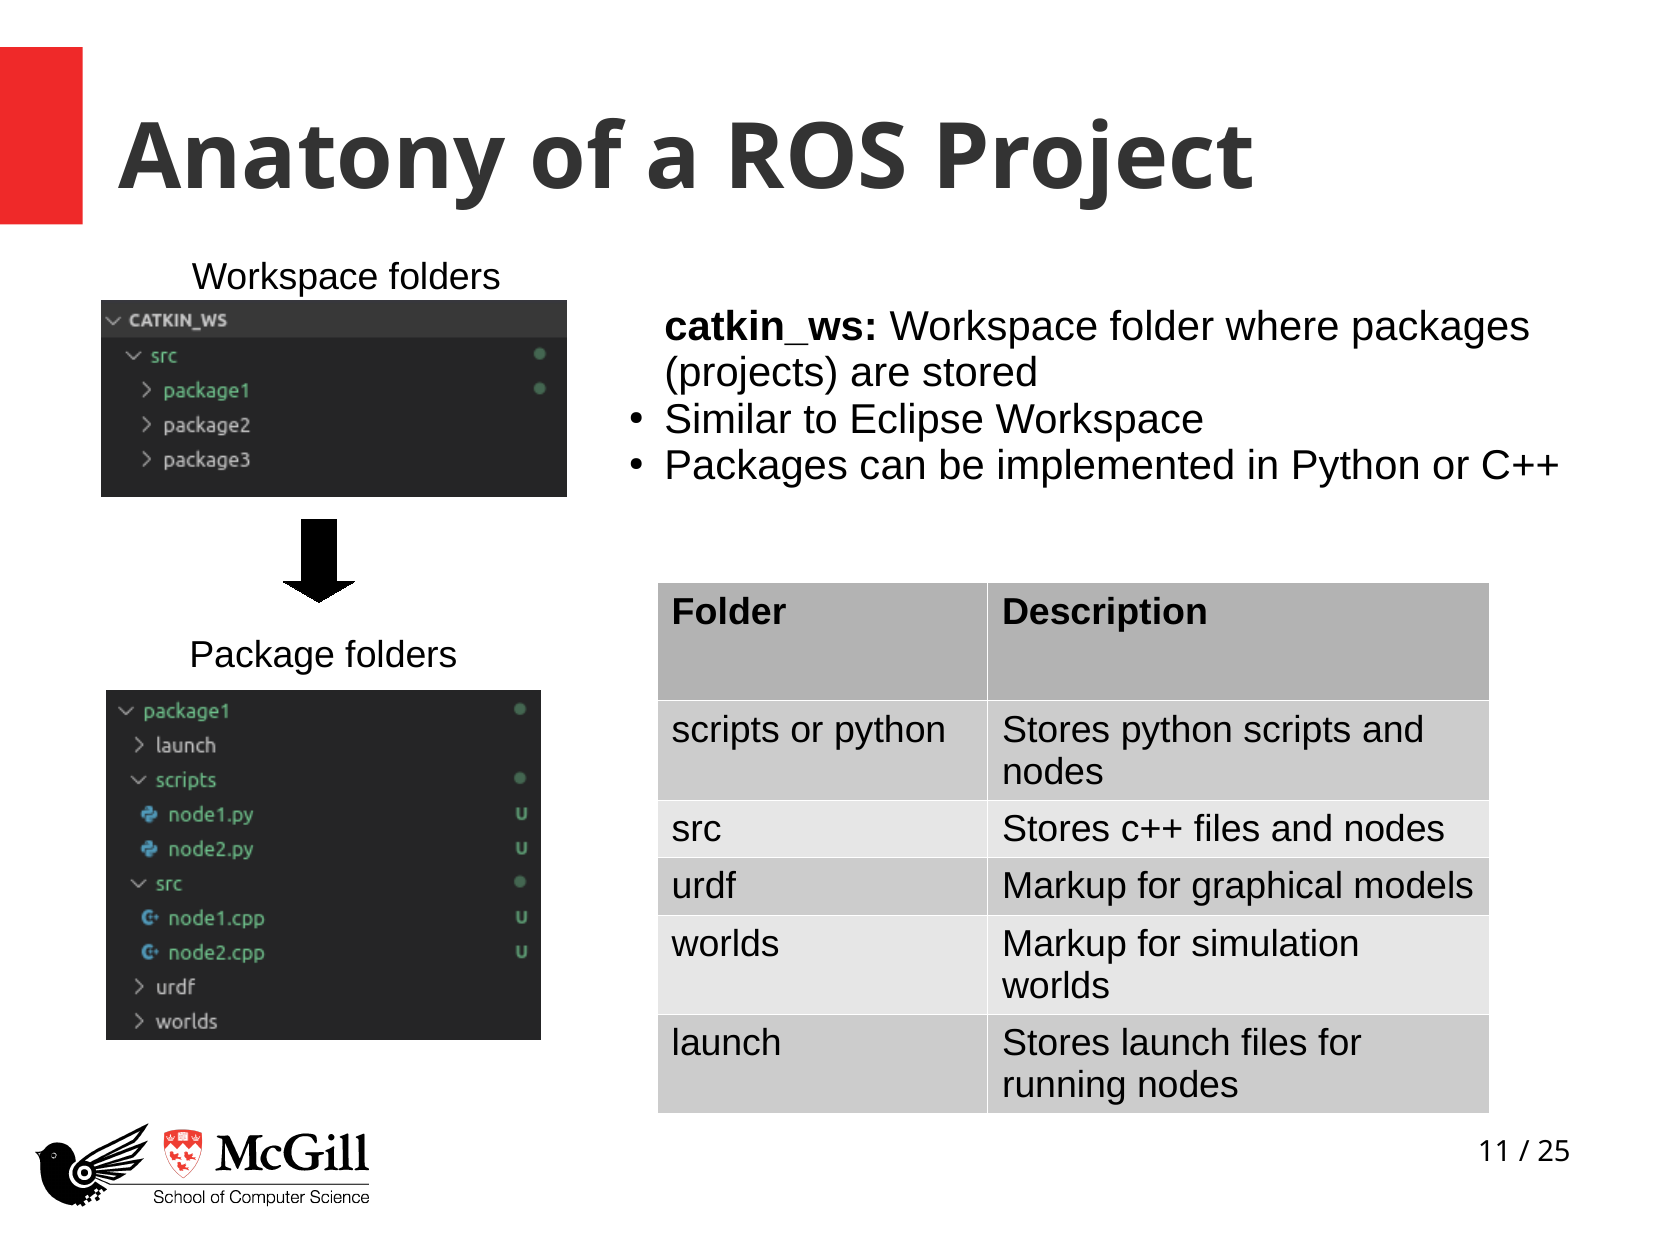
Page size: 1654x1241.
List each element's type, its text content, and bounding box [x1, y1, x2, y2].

table_header Folder [658, 583, 987, 700]
title Anatony of a ROS Project [118, 49, 1571, 257]
text_box [283, 519, 355, 603]
text_box Workspace folders [177, 248, 517, 305]
table_cell launch [658, 1015, 987, 1113]
table_cell worlds [658, 916, 987, 1014]
table_header Description [988, 583, 1489, 700]
table_cell Markup for simulation worlds [988, 916, 1489, 1014]
text_box catkin_ws: Workspace folder where packages (projects) are stored Similar to Eclipse Workspace Packages can be implemented in Python or C++ [614, 295, 1576, 497]
table_cell Stores python scripts and nodes [988, 701, 1489, 800]
picture [101, 300, 567, 497]
picture [35, 1110, 369, 1216]
text_box Package folders [174, 625, 473, 683]
table_cell src [658, 801, 987, 857]
picture [106, 690, 541, 1040]
table_cell Stores c++ files and nodes [988, 801, 1489, 857]
table_cell scripts or python [658, 701, 987, 800]
table_cell urdf [658, 858, 987, 915]
table_cell Stores launch files for running nodes [988, 1015, 1489, 1113]
table_cell Markup for graphical models [988, 858, 1489, 915]
